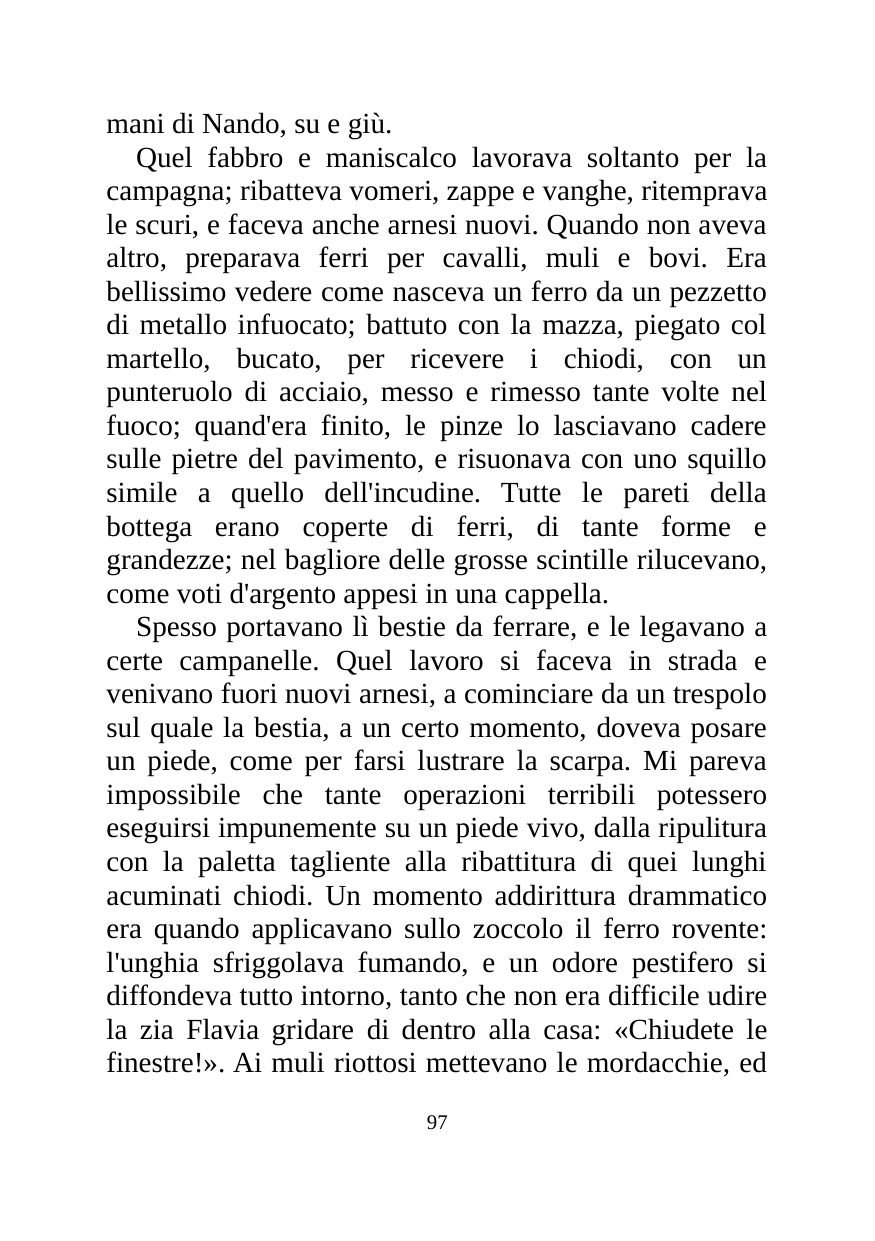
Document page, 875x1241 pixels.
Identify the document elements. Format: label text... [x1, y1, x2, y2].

text Quel fabbro e maniscalco lavorava soltanto per la campagna; ribatteva vomeri, zappe e vanghe, ritemprava le scuri, e faceva anche arnesi nuovi. Quando non aveva altro, preparava ferri per cavalli, muli e bovi. Era bellissimo vedere come nasceva un ferro da un pezzetto di metallo infuocato; battuto con la mazza, piegato col martello, bucato, per ricevere i chiodi, con un punteruolo di acciaio, messo e rimesso tante volte nel fuoco; quand'era finito, le pinze lo lasciavano cadere sulle pietre del pavimento, e risuonava con uno squillo simile a quello dell'incudine. Tutte le pareti della bottega erano coperte di ferri, di tante forme e grandezze; nel bagliore delle grosse scintille rilucevano, come voti d'argento appesi in una cappella. [106, 140, 768, 609]
text mani di Nando, su e giù. [106, 106, 768, 140]
text Spesso portavano lì bestie da ferrare, e le legavano a certe campanelle. Quel lavoro si faceva in strada e venivano fuori nuovi arnesi, a cominciare da un trespolo sul quale la bestia, a un certo momento, doveva posare un piede, come per farsi lustrare la scarpa. Mi pareva impossibile che tante operazioni terribili potessero eseguirsi impunemente su un piede vivo, dalla ripulitura con la paletta tagliente alla ribattitura di quei lunghi acuminati chiodi. Un momento addirittura drammatico era quando applicavano sullo zoccolo il ferro rovente: l'unghia sfriggolava fumando, e un odore pestifero si diffondeva tutto intorno, tanto che non era difficile udire la zia Flavia gridare di dentro alla casa: «Chiudete le finestre!». Ai muli riottosi mettevano le mordacchie, ed [106, 609, 768, 1079]
